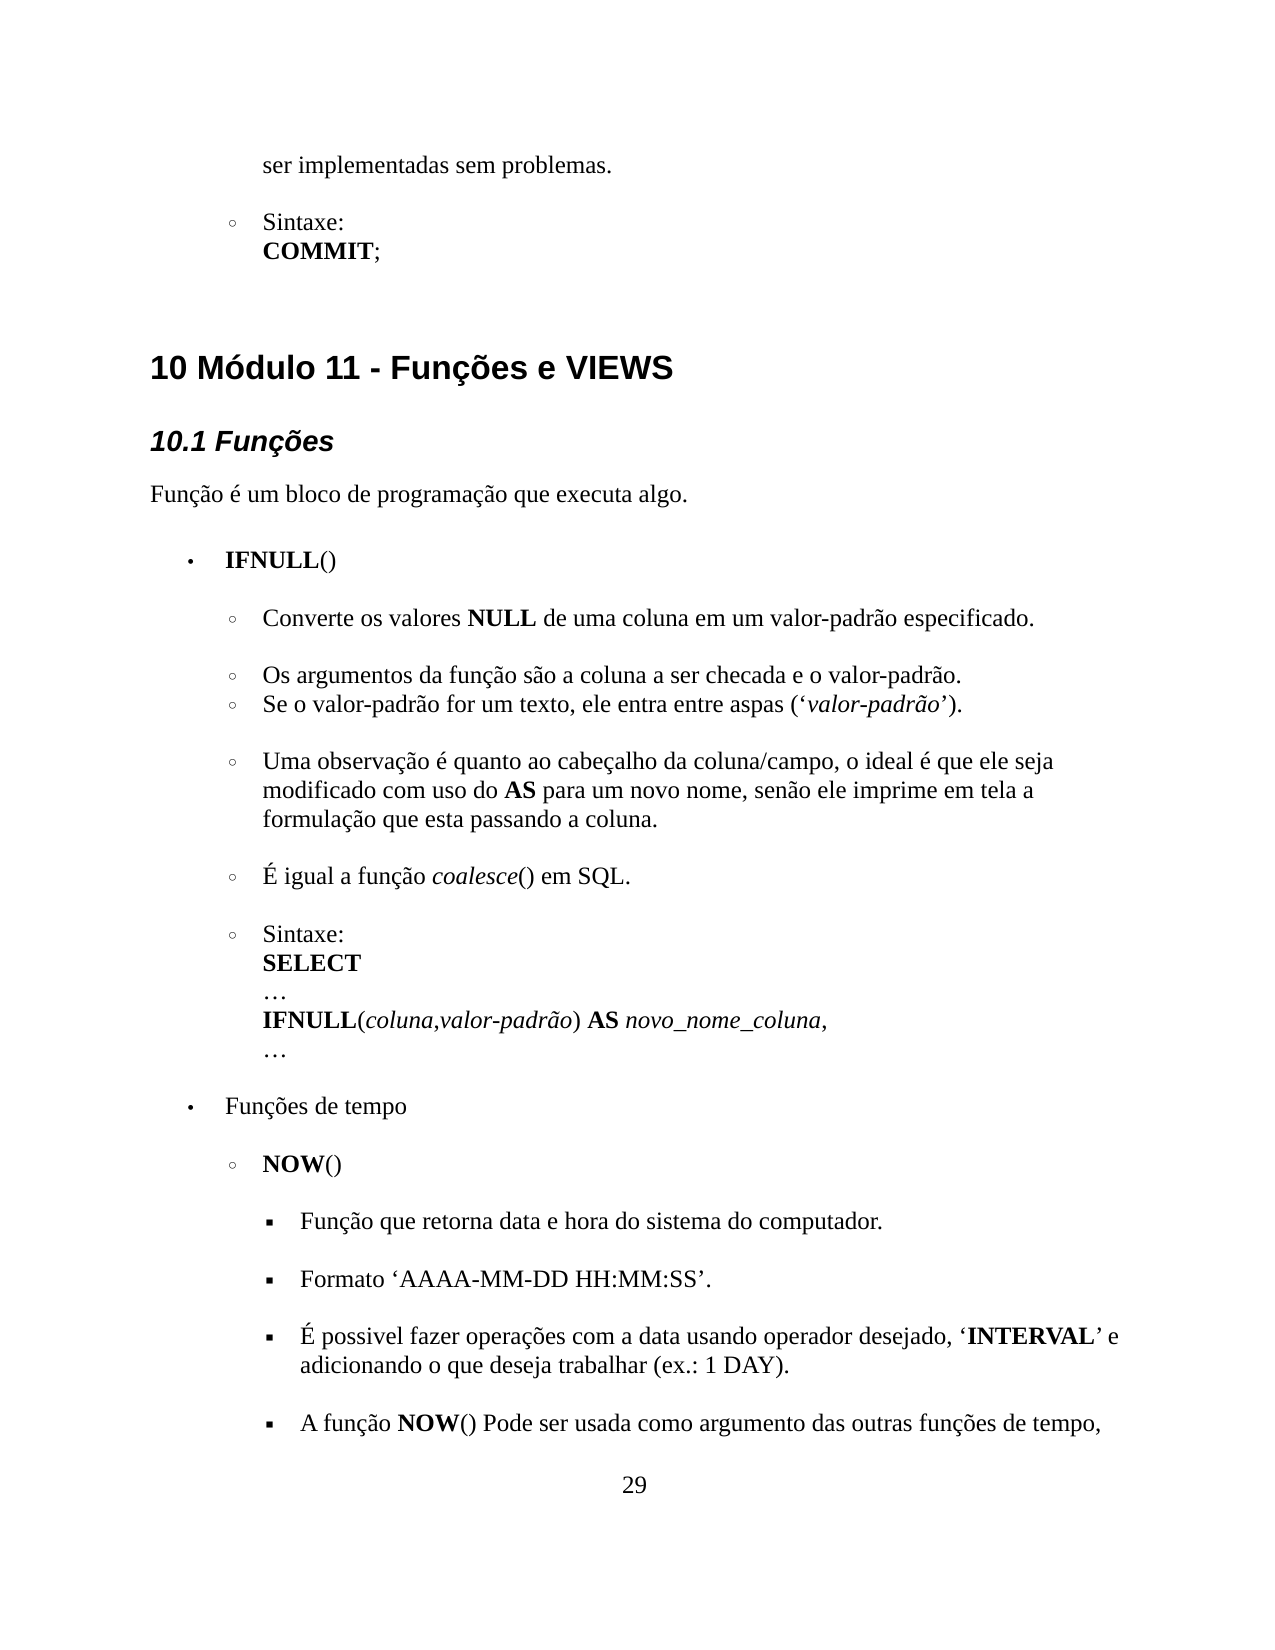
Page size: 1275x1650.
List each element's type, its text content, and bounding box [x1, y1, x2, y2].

list NOW() [225, 1149, 1125, 1206]
subtitle 10 Módulo 11 - Funções e VIEWS [150, 347, 1125, 386]
list Funções de tempo [187, 1091, 1125, 1149]
text Função é um bloco de programação que executa algo. [150, 479, 1125, 536]
list Se o valor-padrão for um texto, ele entra entre aspas (‘valor-padrão’). [225, 689, 1125, 746]
list IFNULL() [187, 545, 1125, 603]
list Sintaxe: SELECT … IFNULL(coluna,valor-padrão) AS novo_nome_coluna, … [225, 919, 1125, 1091]
subtitle 10.1 Funções [150, 424, 1125, 457]
list A função NOW() Pode ser usada como argumento das outras funções de tempo, [262, 1408, 1125, 1436]
list Converte os valores NULL de uma coluna em um valor-padrão especificado. [225, 603, 1125, 660]
list É possivel fazer operações com a data usando operador desejado, ‘INTERVAL’ e adicionando o que deseja trabalhar (ex.: 1 DAY). [262, 1321, 1125, 1408]
list Formato ‘AAAA-MM-DD HH:MM:SS’. [262, 1264, 1125, 1321]
list ser implementadas sem problemas. [225, 150, 1125, 207]
list Os argumentos da função são a coluna a ser checada e o valor-padrão. [225, 660, 1125, 689]
list É igual a função coalesce() em SQL. [225, 861, 1125, 919]
list Função que retorna data e hora do sistema do computador. [262, 1206, 1125, 1264]
list Sintaxe: COMMIT; [225, 207, 1125, 294]
list Uma observação é quanto ao cabeçalho da coluna/campo, o ideal é que ele seja modificado com uso do AS para um novo nome, senão ele imprime em tela a formulação que esta passando a coluna. [225, 746, 1125, 861]
